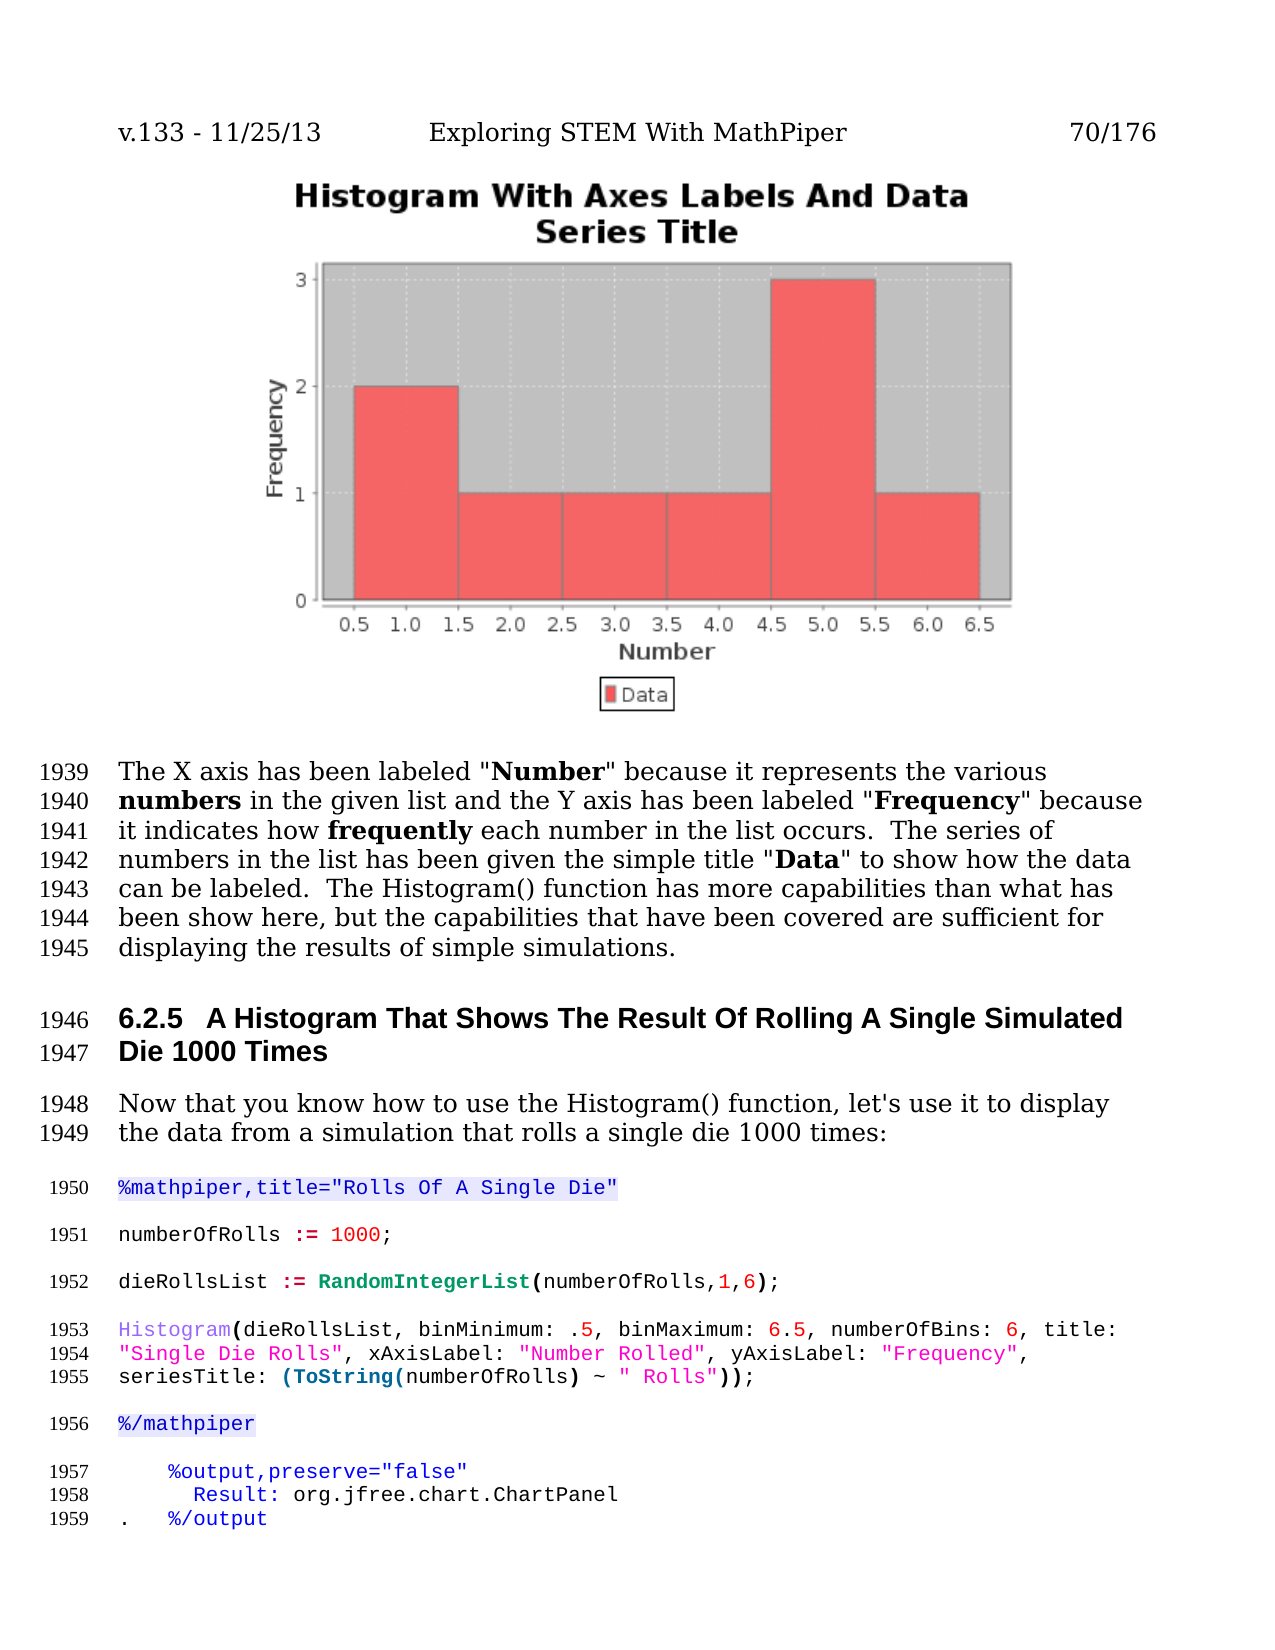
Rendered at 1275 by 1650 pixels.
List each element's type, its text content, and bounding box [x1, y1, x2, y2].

subtitle A Histogram That Shows The Result Of Rolling A Single Simulated Die 1000 Times [118, 1001, 1157, 1068]
text %/mathpiper [118, 1413, 1157, 1437]
text dieRollsList := RandomIntegerList(numberOfRolls,1,6); [118, 1272, 1157, 1295]
text %mathpiper,title="Rolls Of A Single Die" [118, 1177, 1157, 1201]
text Now that you know how to use the Histogram() function, let's use it to display the data from a simulation that rolls a single die 1000 times: [118, 1089, 1157, 1147]
text %output,preserve="false" [118, 1461, 1157, 1484]
text . %/output [118, 1508, 1157, 1532]
text The X axis has been labeled "Number" because it represents the various numbers in the given list and the Y axis has been labeled "Frequency" because it indicates how frequently each number in the list occurs. The series of numbers in the list has been given the simple title "Data" to show how the data can be labeled. The Histogram() function has more capabilities than what has been show here, but the capabilities that have been covered are sufficient for displaying the results of simple simulations. [118, 757, 1157, 962]
text Result: org.jfree.chart.ChartPanel [118, 1484, 1157, 1508]
text Histogram(dieRollsList, binMinimum: .5, binMaximum: 6.5, numberOfBins: 6, title: "Single Die Rolls", xAxisLabel: "Number Rolled", yAxisLabel: "Frequency", seriesTitle: (ToString(numberOfRolls) ~ " Rolls")); [118, 1319, 1157, 1390]
picture [245, 176, 1030, 713]
text numberOfRolls := 1000; [118, 1224, 1157, 1248]
